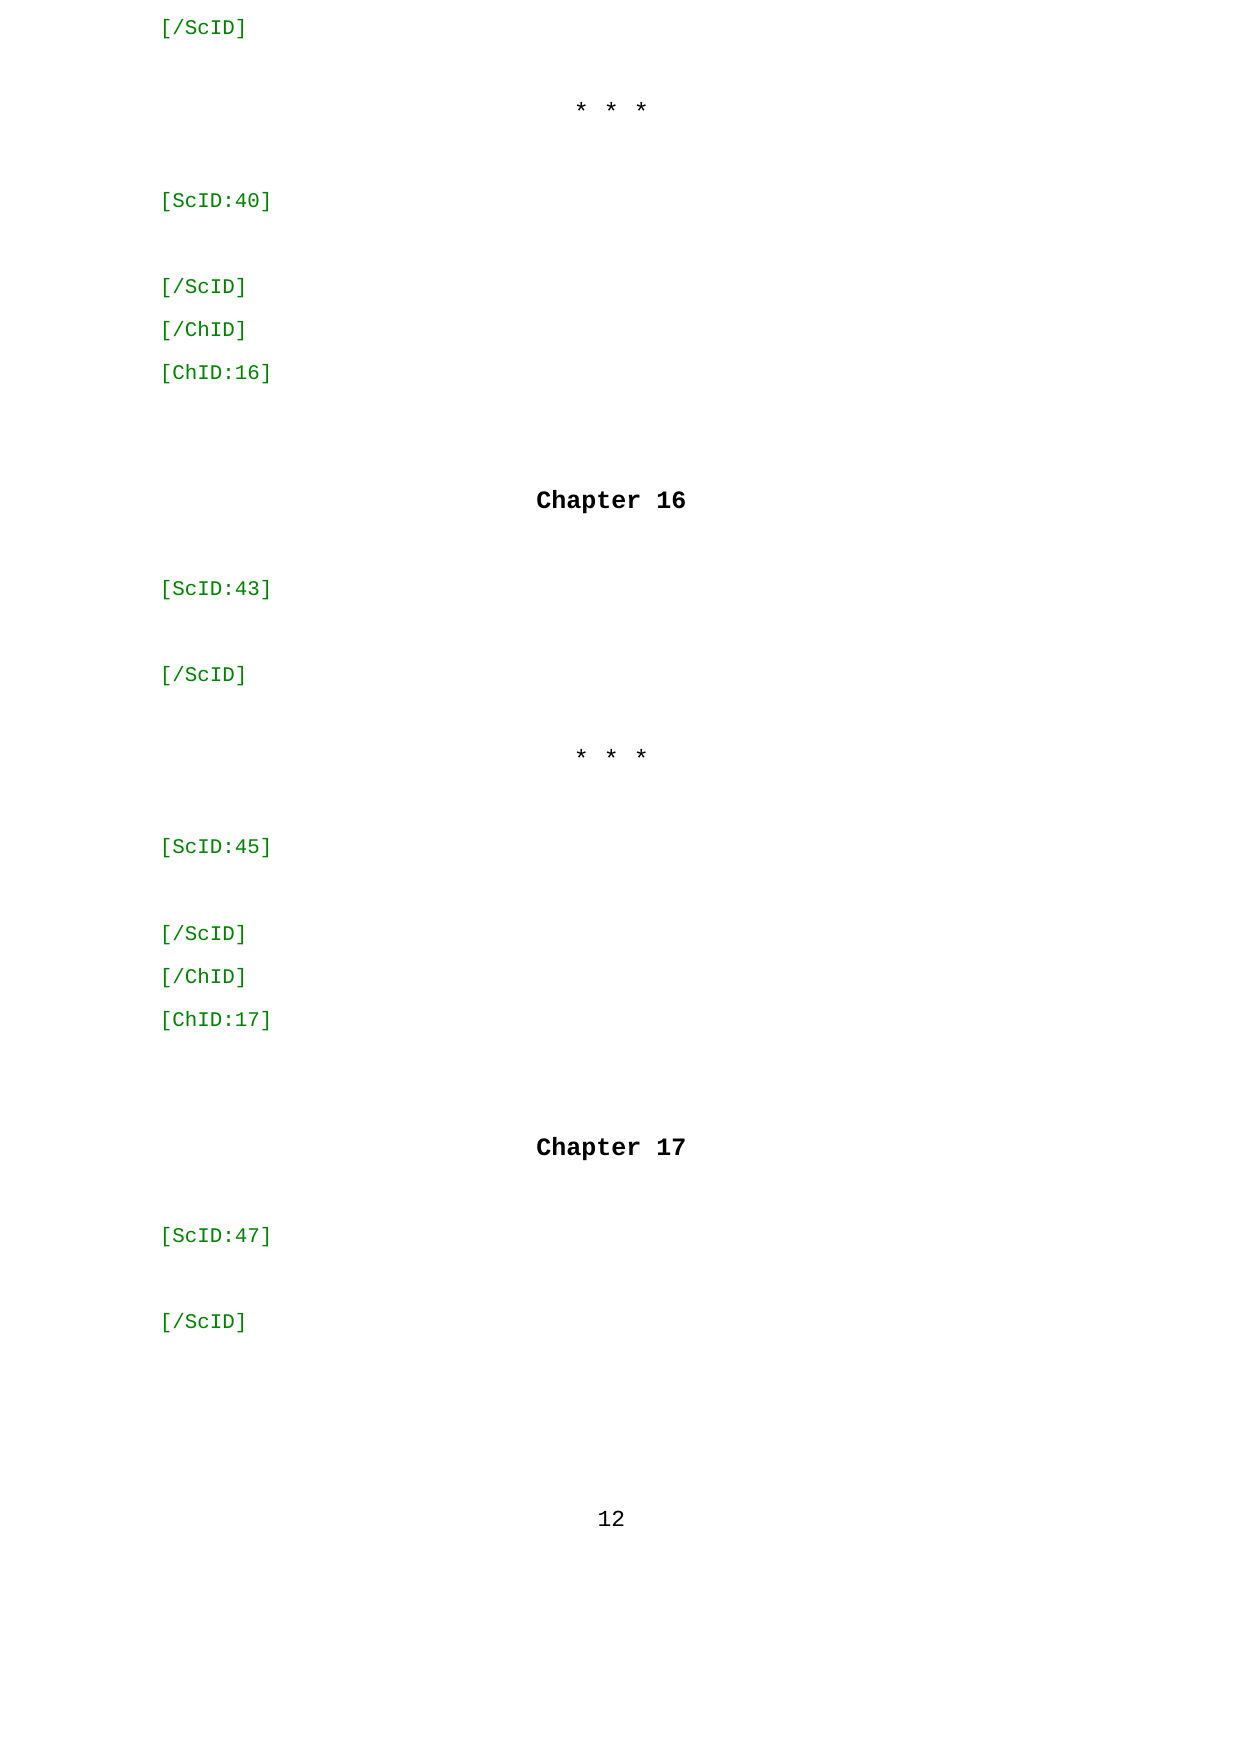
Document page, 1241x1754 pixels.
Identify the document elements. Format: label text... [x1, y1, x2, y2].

text [ScID:45] [159, 819, 1063, 862]
subtitle Chapter 17 [159, 1121, 1063, 1164]
text [/ScID] [159, 1294, 1063, 1337]
text [/ScID] [159, 0, 1063, 43]
text [ChID:16] [159, 345, 1063, 388]
subtitle Chapter 16 [159, 474, 1063, 517]
text [ScID:40] [159, 172, 1063, 216]
text [ScID:47] [159, 1207, 1063, 1251]
text [/ChID] [159, 949, 1063, 992]
text [/ScID] [159, 259, 1063, 302]
subtitle * * * [159, 733, 1063, 776]
text [ScID:43] [159, 561, 1063, 604]
text [/ScID] [159, 647, 1063, 690]
text [/ScID] [159, 906, 1063, 949]
text [ChID:17] [159, 992, 1063, 1035]
subtitle * * * [159, 86, 1063, 129]
text [/ChID] [159, 302, 1063, 345]
